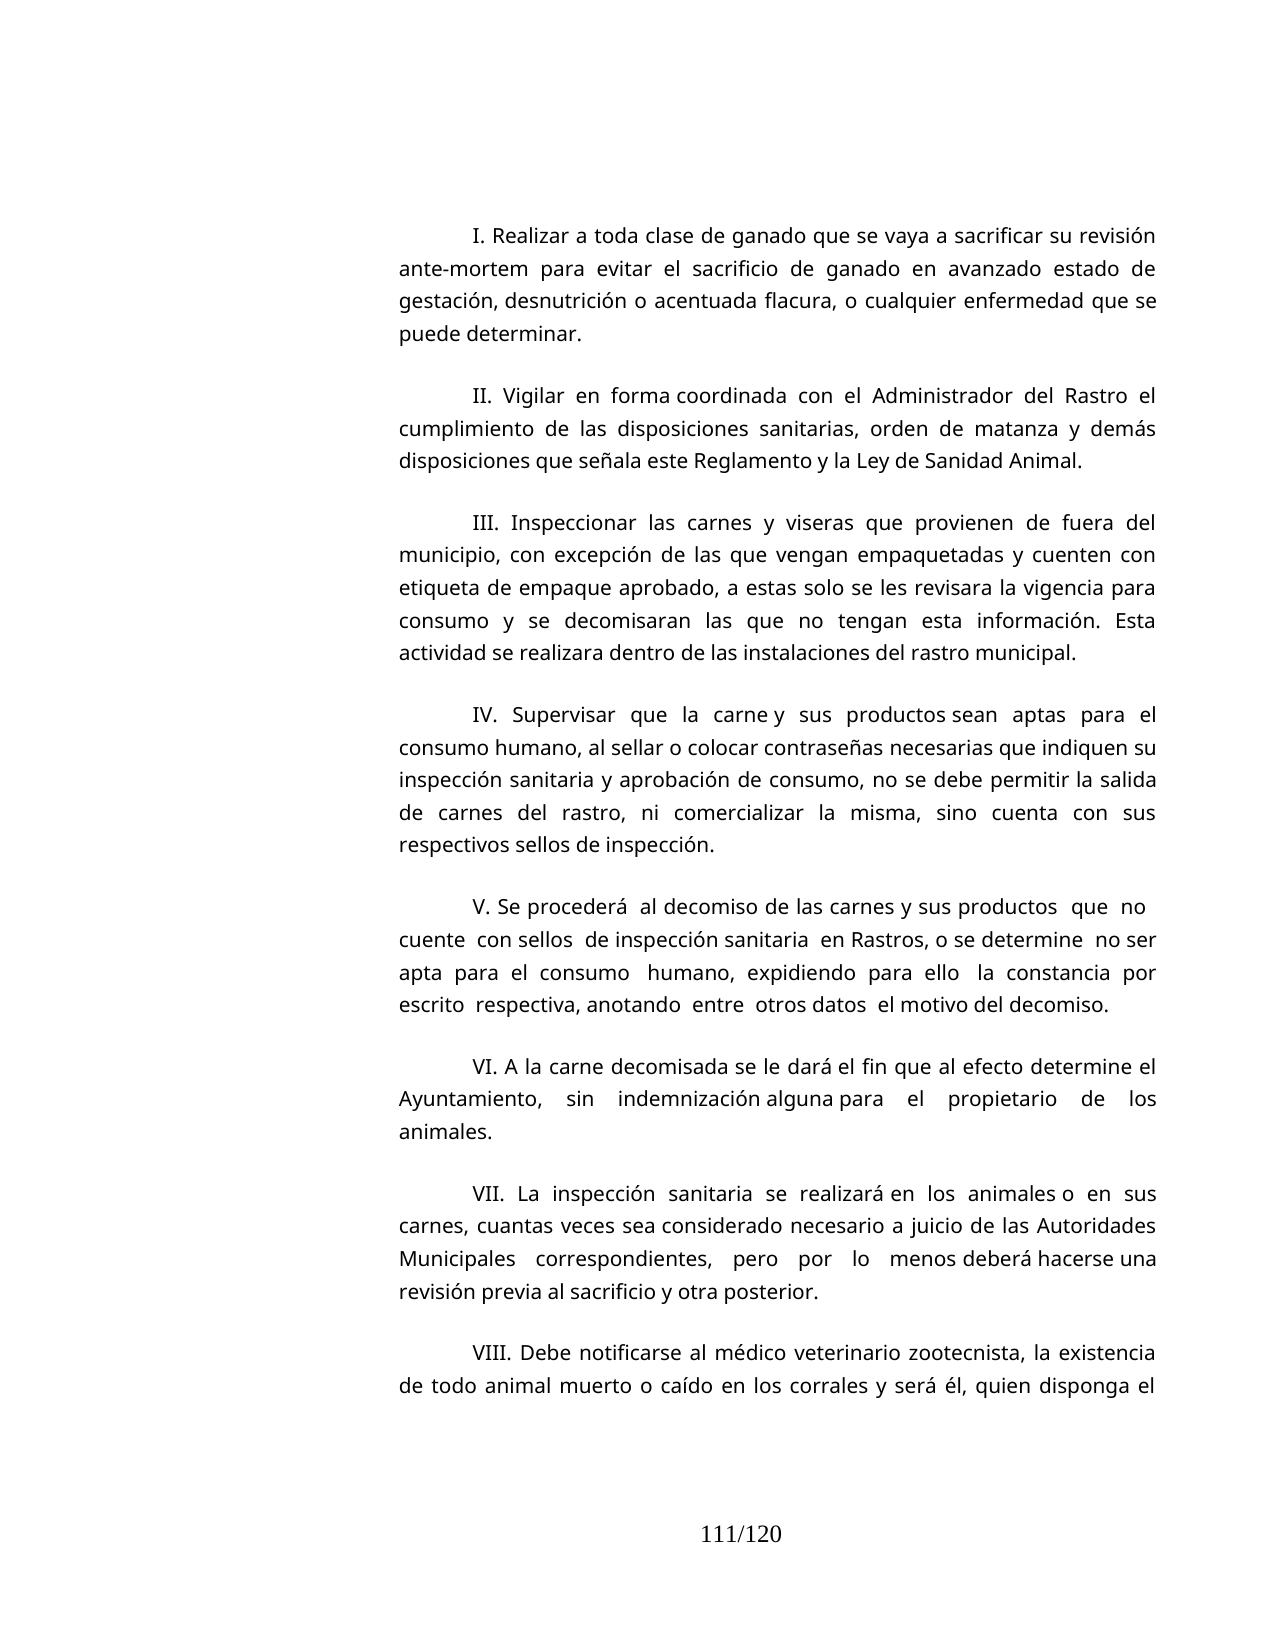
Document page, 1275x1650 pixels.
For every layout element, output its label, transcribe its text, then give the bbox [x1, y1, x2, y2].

text V. Se procederá al decomiso de las carnes y sus productos que no cuente con sellos de inspección sanitaria en Rastros, o se determine no ser apta para el consumo humano, expidiendo para ello la constancia por escrito respectiva, anotando entre otros datos el motivo del decomiso. [399, 892, 1157, 1019]
text III. Inspeccionar las carnes y viseras que provienen de fuera del municipio, con excepción de las que vengan empaquetadas y cuenten con etiqueta de empaque aprobado, a estas solo se les revisara la vigencia para consumo y se decomisaran las que no tengan esta información. Esta actividad se realizara dentro de las instalaciones del rastro municipal. [399, 508, 1157, 667]
text VII. La inspección sanitaria se realizará en los animales o en sus carnes, cuantas veces sea considerado necesario a juicio de las Autoridades Municipales correspondientes, pero por lo menos deberá hacerse una revisión previa al sacrificio y otra posterior. [399, 1179, 1157, 1305]
text VIII. Debe notificarse al médico veterinario zootecnista, la existencia de todo animal muerto o caído en los corrales y será él, quien disponga el [399, 1338, 1157, 1399]
text I. Realizar a toda clase de ganado que se vaya a sacrificar su revisión ante-mortem para evitar el sacrificio de ganado en avanzado estado de gestación, desnutrición o acentuada flacura, o cualquier enfermedad que se puede determinar. [399, 221, 1157, 348]
text II. Vigilar en forma coordinada con el Administrador del Rastro el cumplimiento de las disposiciones sanitarias, orden de matanza y demás disposiciones que señala este Reglamento y la Ley de Sanidad Animal. [399, 381, 1157, 475]
text IV. Supervisar que la carne y sus productos sean aptas para el consumo humano, al sellar o colocar contraseñas necesarias que indiquen su inspección sanitaria y aprobación de consumo, no se debe permitir la salida de carnes del rastro, ni comercializar la misma, sino cuenta con sus respectivos sellos de inspección. [399, 700, 1157, 859]
text VI. A la carne decomisada se le dará el fin que al efecto determine el Ayuntamiento, sin indemnización alguna para el propietario de los animales. [399, 1052, 1157, 1146]
